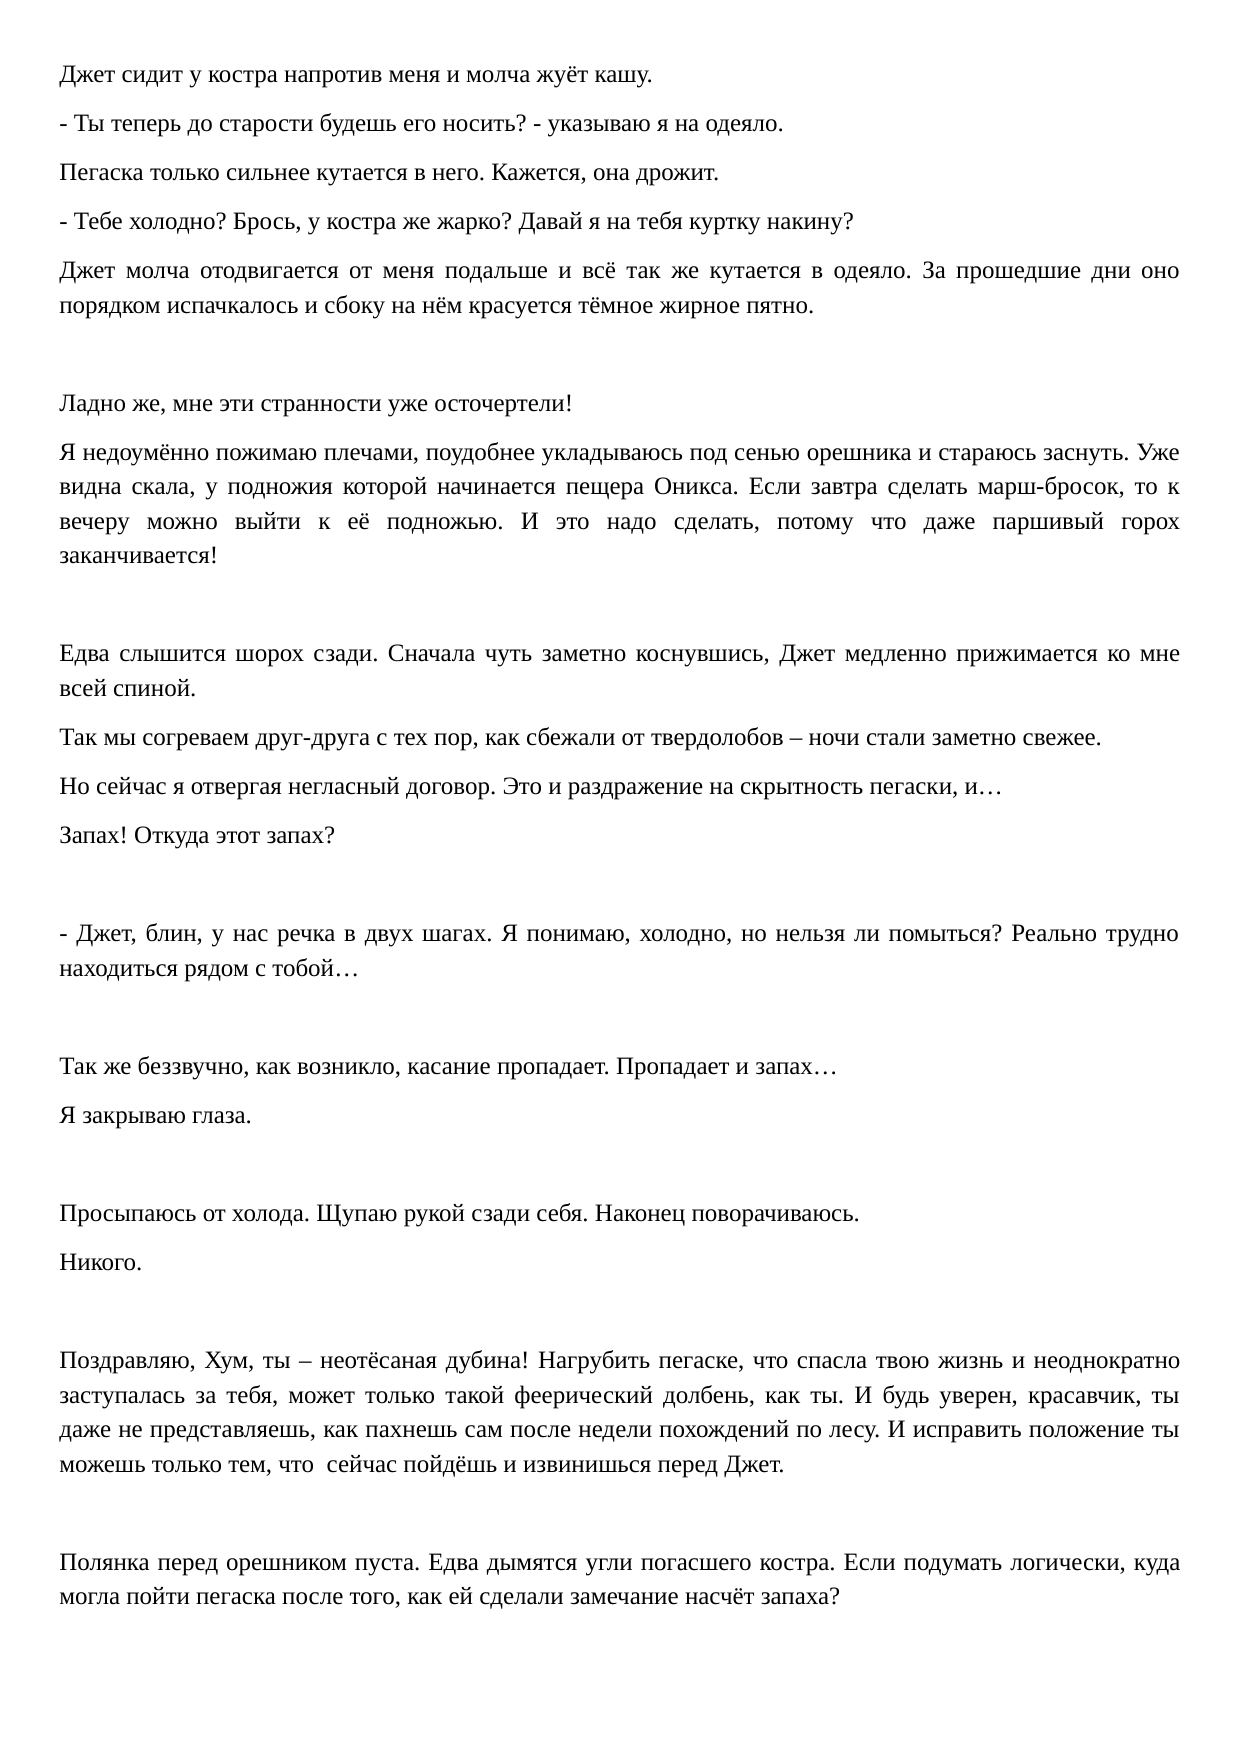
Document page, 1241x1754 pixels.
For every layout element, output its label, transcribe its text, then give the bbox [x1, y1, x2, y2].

text Я закрываю глаза. [59, 1100, 1181, 1129]
text Едва слышится шорох сзади. Сначала чуть заметно коснувшись, Джет медленно прижимается ко мне всей спиной. [59, 638, 1181, 702]
text Поздравляю, Хум, ты – неотёсаная дубина! Нагрубить пегаске, что спасла твою жизнь и неоднократно заступалась за тебя, может только такой феерический долбень, как ты. И будь уверен, красавчик, ты даже не представляешь, как пахнешь сам после недели похождений по лесу. И исправить положение ты можешь только тем, что сейчас пойдёшь и извинишься перед Джет. [59, 1345, 1181, 1477]
text - Джет, блин, у нас речка в двух шагах. Я понимаю, холодно, но нельзя ли помыться? Реально трудно находиться рядом с тобой… [59, 918, 1181, 982]
text Так же беззвучно, как возникло, касание пропадает. Пропадает и запах… [59, 1051, 1181, 1080]
text Я недоумённо пожимаю плечами, поудобнее укладываюсь под сенью орешника и стараюсь заснуть. Уже видна скала, у подножия которой начинается пещера Оникса. Если завтра сделать марш-бросок, то к вечеру можно выйти к её подножью. И это надо сделать, потому что даже паршивый горох заканчивается! [59, 437, 1181, 569]
text Так мы согреваем друг-друга с тех пор, как сбежали от твердолобов – ночи стали заметно свежее. [59, 722, 1181, 751]
text - Тебе холодно? Брось, у костра же жарко? Давай я на тебя куртку накину? [59, 206, 1181, 235]
text Но сейчас я отвергая негласный договор. Это и раздражение на скрытность пегаски, и… [59, 771, 1181, 800]
text Запах! Откуда этот запах? [59, 820, 1181, 849]
text Джет сидит у костра напротив меня и молча жуёт кашу. [59, 59, 1181, 88]
text Полянка перед орешником пуста. Едва дымятся угли погасшего костра. Если подумать логически, куда могла пойти пегаска после того, как ей сделали замечание насчёт запаха? [59, 1547, 1181, 1610]
text Просыпаюсь от холода. Щупаю рукой сзади себя. Наконец поворачиваюсь. [59, 1198, 1181, 1227]
text Пегаска только сильнее кутается в него. Кажется, она дрожит. [59, 157, 1181, 186]
text - Ты теперь до старости будешь его носить? - указываю я на одеяло. [59, 108, 1181, 137]
text Никого. [59, 1247, 1181, 1276]
text Ладно же, мне эти странности уже осточертели! [59, 388, 1181, 417]
text Джет молча отодвигается от меня подальше и всё так же кутается в одеяло. За прошедшие дни оно порядком испачкалось и сбоку на нём красуется тёмное жирное пятно. [59, 255, 1181, 318]
